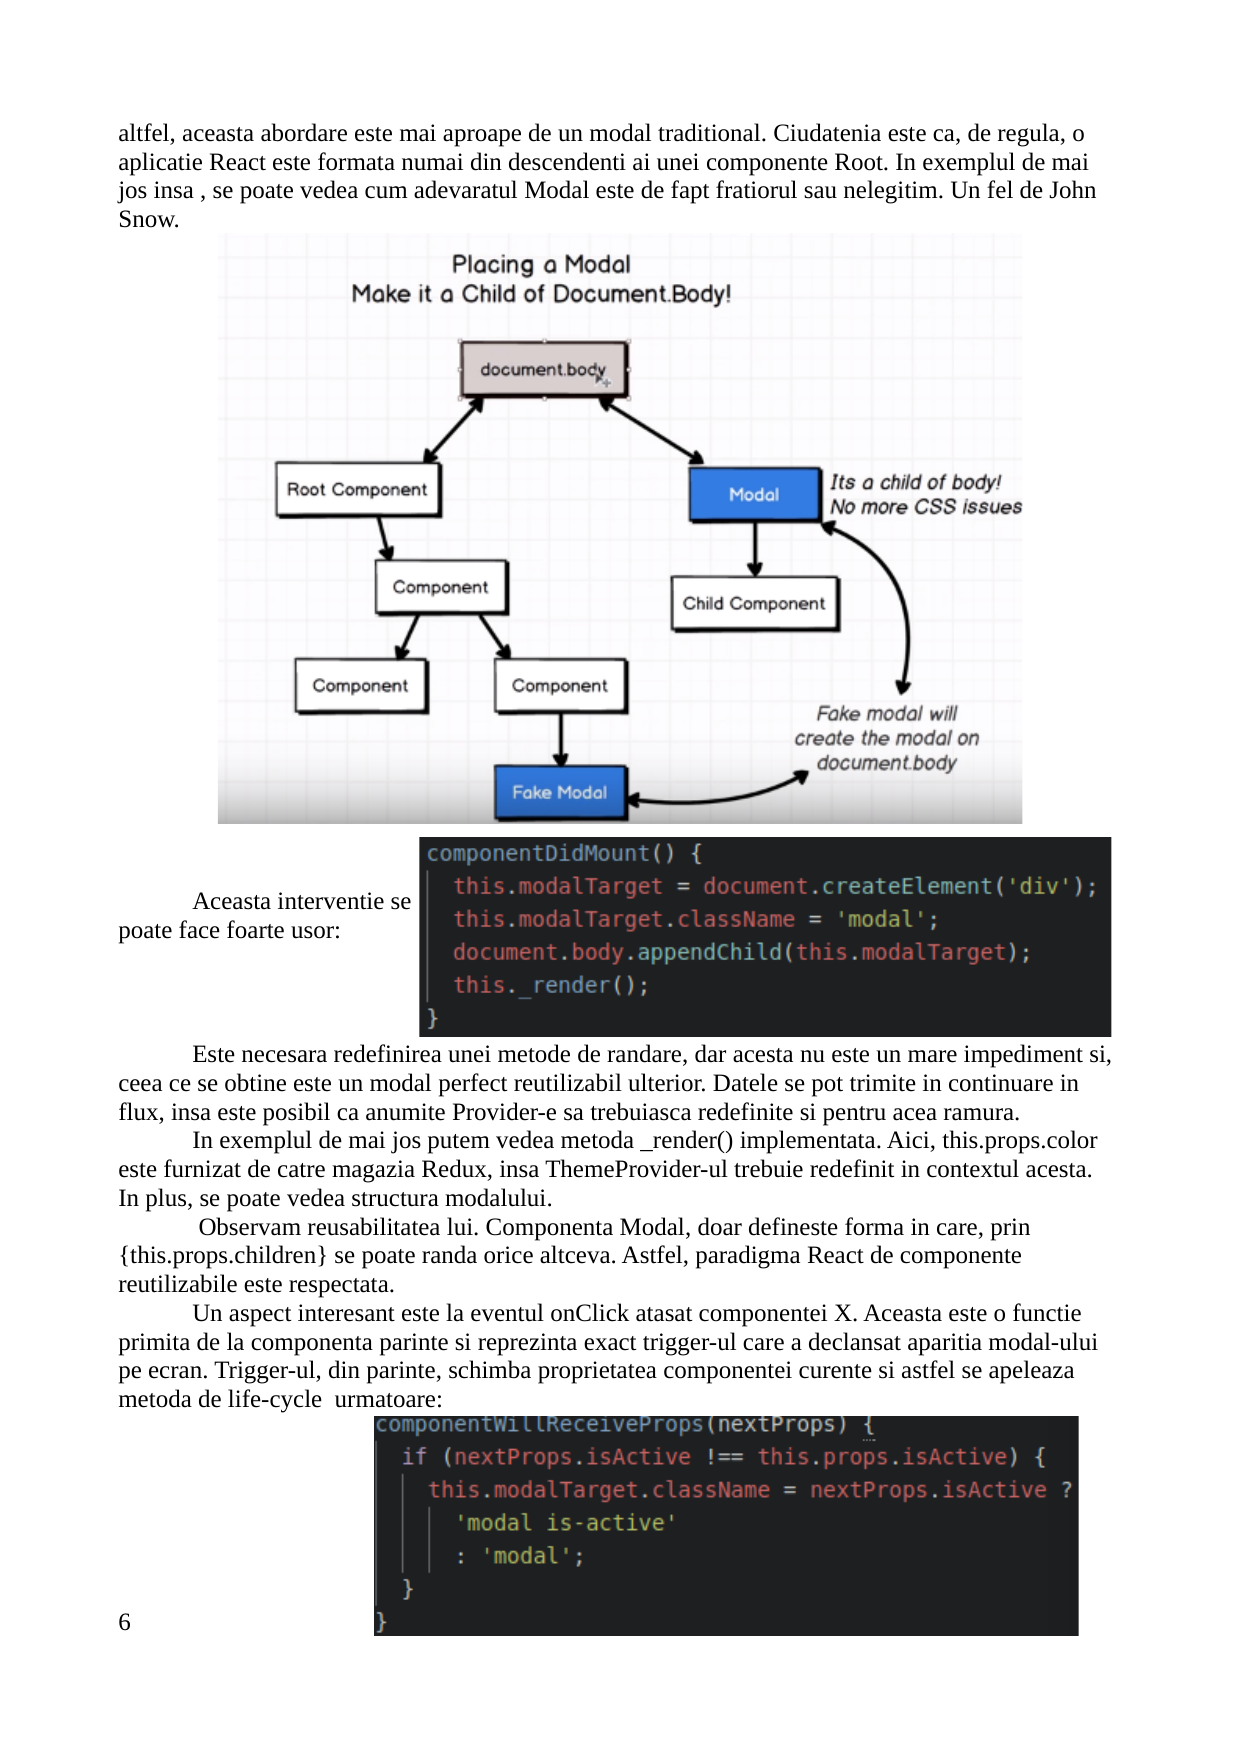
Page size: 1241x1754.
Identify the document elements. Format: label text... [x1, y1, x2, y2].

text altfel, aceasta abordare este mai aproape de un modal traditional. Ciudatenia este ca, de regula, o aplicatie React este formata numai din descendenti ai unei componente Root. In exemplul de mai jos insa , se poate vedea cum adevaratul Modal este de fapt fratiorul sau nelegitim. Un fel de John Snow. [118, 118, 1122, 233]
text Un aspect interesant este la eventul onClick atasat componentei X. Aceasta este o functie primita de la componenta parinte si reprezinta exact trigger-ul care a declansat aparitia modal-ului pe ecran. Trigger-ul, din parinte, schimba proprietatea componentei curente si astfel se apeleaza metoda de life-cycle urmatoare: [118, 1298, 1122, 1413]
text Este necesara redefinirea unei metode de randare, dar acesta nu este un mare impediment si, ceea ce se obtine este un modal perfect reutilizabil ulterior. Datele se pot trimite in continuare in flux, insa este posibil ca anumite Provider-e sa trebuiasca redefinite si pentru acea ramura. [118, 1039, 1122, 1126]
text In plus, se poate vedea structura modalului. [118, 1183, 1122, 1212]
text Observam reusabilitatea lui. Componenta Modal, doar defineste forma in care, prin {this.props.children} se poate randa orice altceva. Astfel, paradigma React de componente reutilizabile este respectata. [118, 1212, 1122, 1298]
text Aceasta interventie se poate face foarte usor: [118, 886, 419, 943]
text In exemplul de mai jos putem vedea metoda _render() implementata. Aici, this.props.color este furnizat de catre magazia Redux, insa ThemeProvider-ul trebuie redefinit in contextul acesta. [118, 1126, 1122, 1183]
picture [217, 233, 1023, 824]
picture [374, 1416, 1079, 1636]
picture [419, 837, 1112, 1037]
